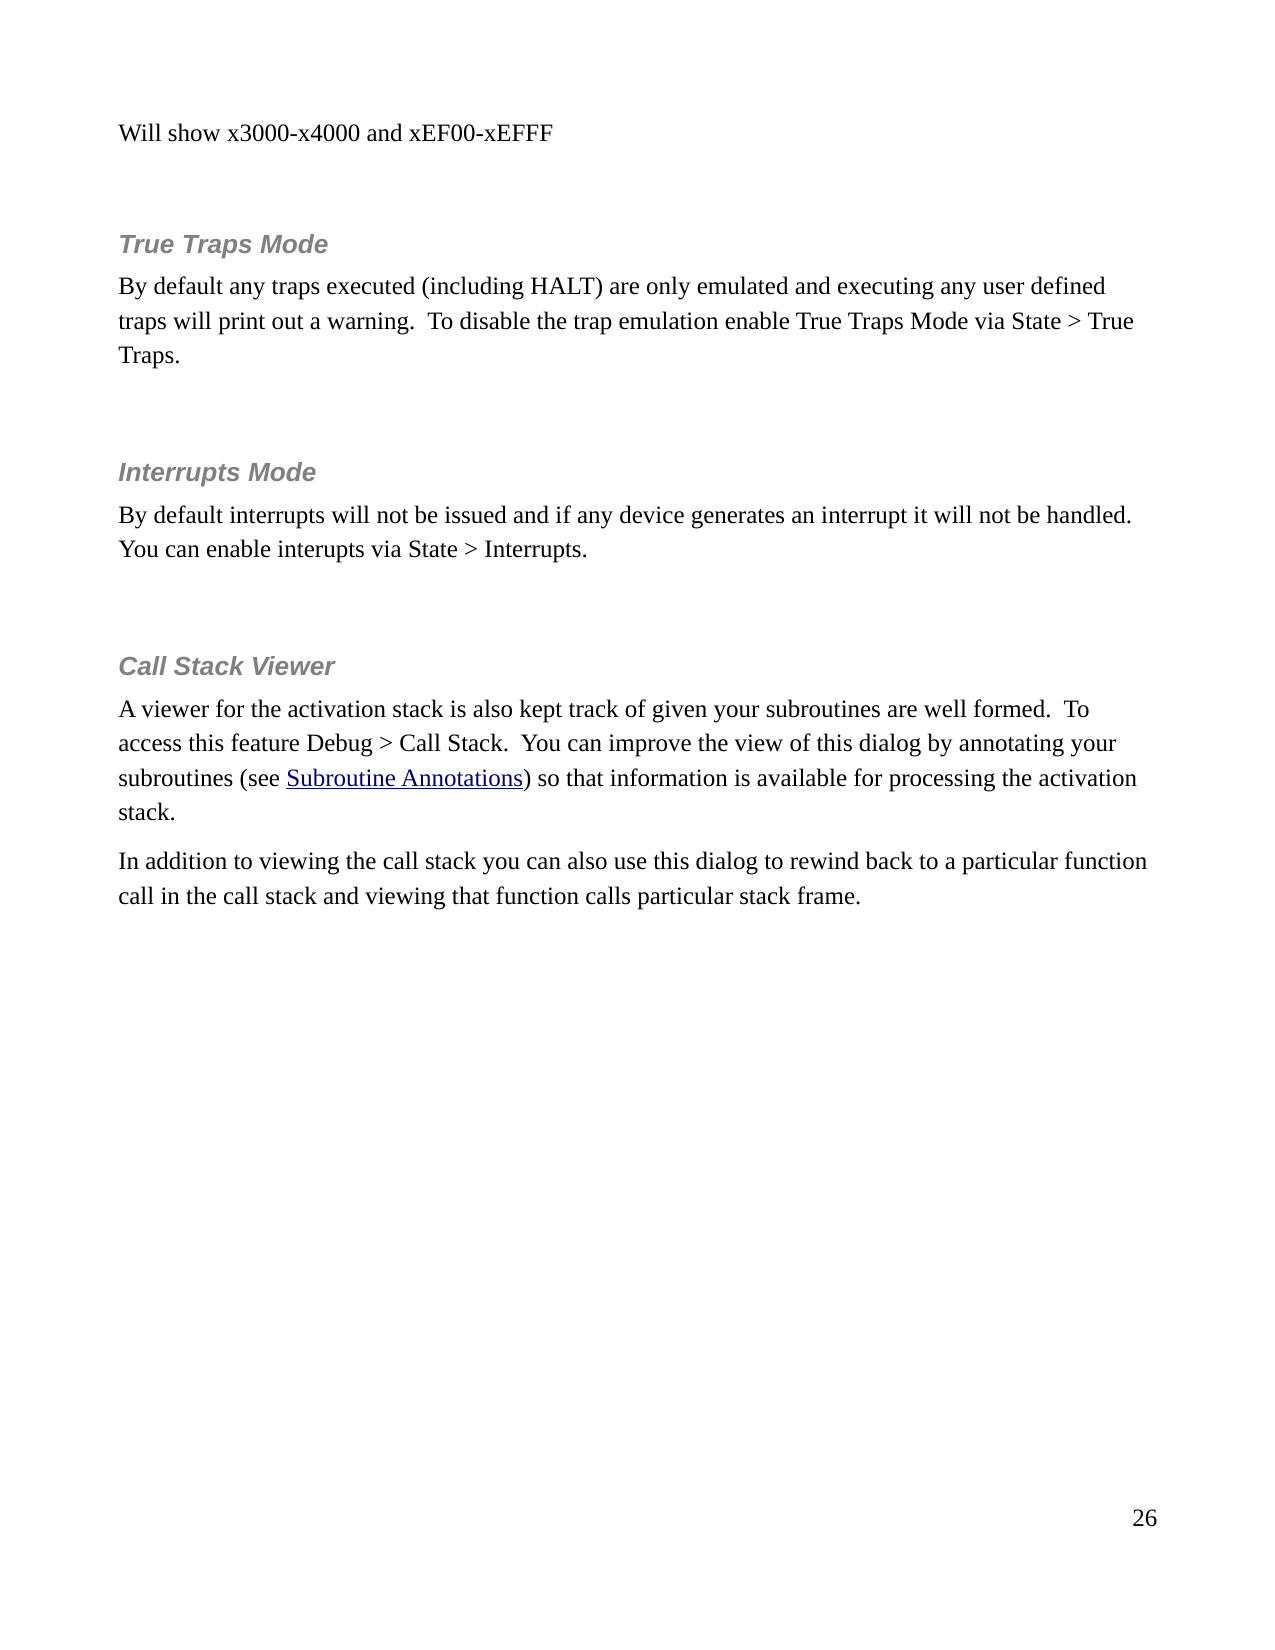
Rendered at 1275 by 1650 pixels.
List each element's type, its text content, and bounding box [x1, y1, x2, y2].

text In addition to viewing the call stack you can also use this dialog to rewind back to a particular function call in the call stack and viewing that function calls particular stack frame. [118, 846, 1157, 909]
subtitle Call Stack Viewer [118, 651, 1157, 681]
text A viewer for the activation stack is also kept track of given your subroutines are well formed. To access this feature Debug > Call Stack. You can improve the view of this dialog by annotating your subroutines (see Subroutine Annotations) so that information is available for processing the activation stack. [118, 694, 1157, 826]
text Will show x3000-x4000 and xEF00-xEFFF [118, 118, 1157, 147]
text By default interrupts will not be issued and if any device generates an interrupt it will not be handled. You can enable interupts via State > Interrupts. [118, 500, 1157, 563]
subtitle Interrupts Mode [118, 457, 1157, 487]
subtitle True Traps Mode [118, 229, 1157, 259]
text By default any traps executed (including HALT) are only emulated and executing any user defined traps will print out a warning. To disable the trap emulation enable True Traps Mode via State > True Traps. [118, 271, 1157, 369]
